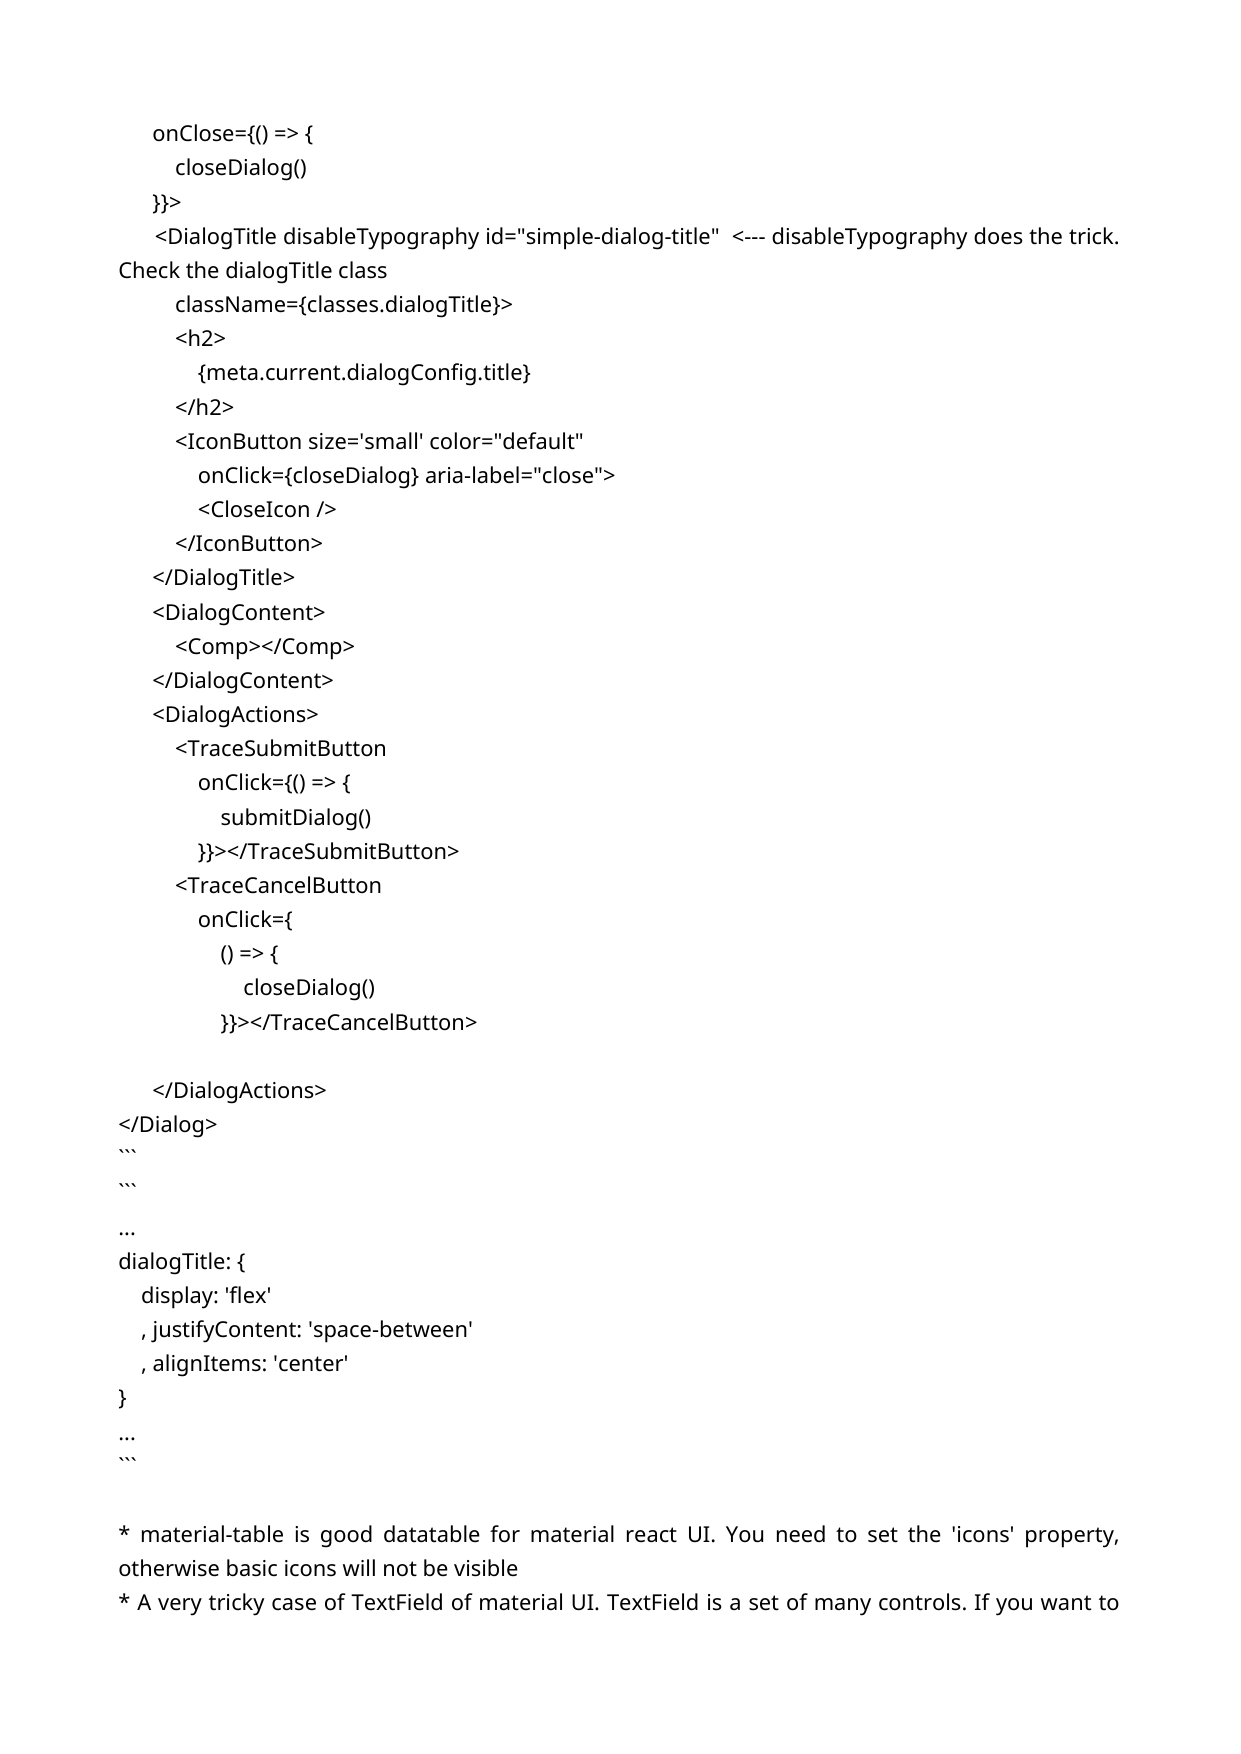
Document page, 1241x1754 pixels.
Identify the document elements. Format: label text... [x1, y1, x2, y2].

text onClick={closeDialog} aria-label="close"> [118, 460, 1122, 489]
text </DialogActions> [118, 1075, 1122, 1104]
text onClose={() => { [118, 118, 1122, 148]
text </IconButton> [118, 528, 1122, 558]
text <DialogActions> [118, 699, 1122, 729]
text }}></TraceSubmitButton> [118, 836, 1122, 865]
text ... [118, 1211, 1122, 1241]
text display: 'flex' [118, 1280, 1122, 1309]
text onClick={ [118, 904, 1122, 934]
text submitDialog() [118, 801, 1122, 831]
text <CloseIcon /> [118, 494, 1122, 524]
text <TraceCancelButton [118, 870, 1122, 899]
text </Dialog> [118, 1109, 1122, 1139]
text * material-table is good datatable for material react UI. You need to set the 'icons' property, otherwise basic icons will not be visible [118, 1519, 1122, 1583]
text <h2> [118, 323, 1122, 353]
text , justifyContent: 'space-between' [118, 1314, 1122, 1344]
text dialogTitle: { [118, 1246, 1122, 1275]
text closeDialog() [118, 152, 1122, 182]
text * A very tricky case of TextField of material UI. TextField is a set of many controls. If you want to [118, 1587, 1122, 1617]
text </h2> [118, 391, 1122, 421]
text ``` [118, 1451, 1122, 1480]
text }}> [118, 186, 1122, 216]
text () => { [118, 938, 1122, 968]
text <DialogContent> [118, 596, 1122, 626]
text ``` [118, 1143, 1122, 1173]
text }}></TraceCancelButton> [118, 1006, 1122, 1036]
text </DialogTitle> [118, 562, 1122, 592]
text {meta.current.dialogConfig.title} [118, 357, 1122, 387]
text onClick={() => { [118, 767, 1122, 797]
text } [118, 1382, 1122, 1412]
text <IconButton size='small' color="default" [118, 426, 1122, 455]
text <Comp></Comp> [118, 631, 1122, 660]
text <DialogTitle disableTypography id="simple-dialog-title" <--- disableTypography does the trick. Check the dialogTitle class [118, 221, 1122, 284]
text , alignItems: 'center' [118, 1348, 1122, 1378]
text className={classes.dialogTitle}> [118, 289, 1122, 319]
text </DialogContent> [118, 665, 1122, 694]
text ``` [118, 1177, 1122, 1207]
text closeDialog() [118, 972, 1122, 1002]
text ... [118, 1416, 1122, 1446]
text <TraceSubmitButton [118, 733, 1122, 763]
